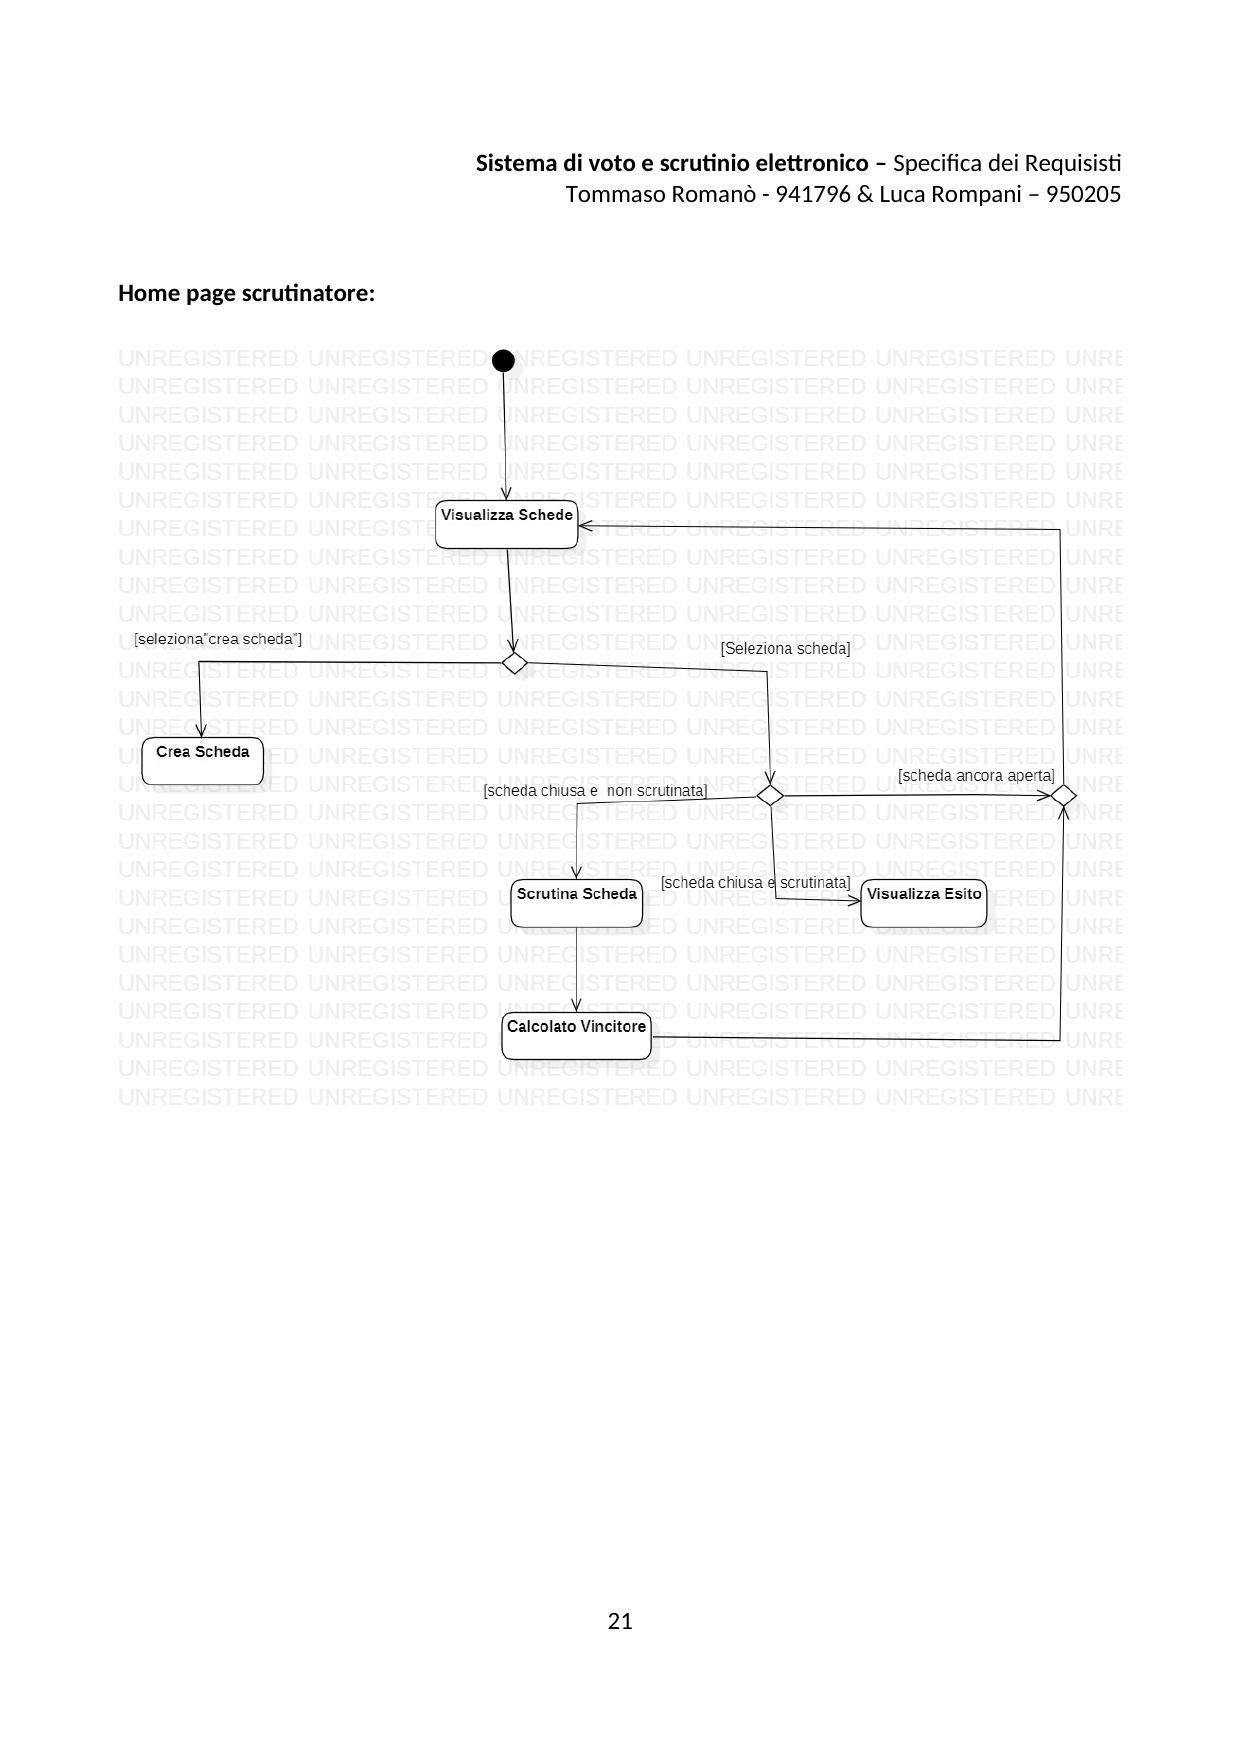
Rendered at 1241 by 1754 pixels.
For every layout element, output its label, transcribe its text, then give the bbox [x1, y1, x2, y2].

text Home page scrutinatore: [118, 277, 1122, 307]
picture [118, 337, 1123, 1106]
